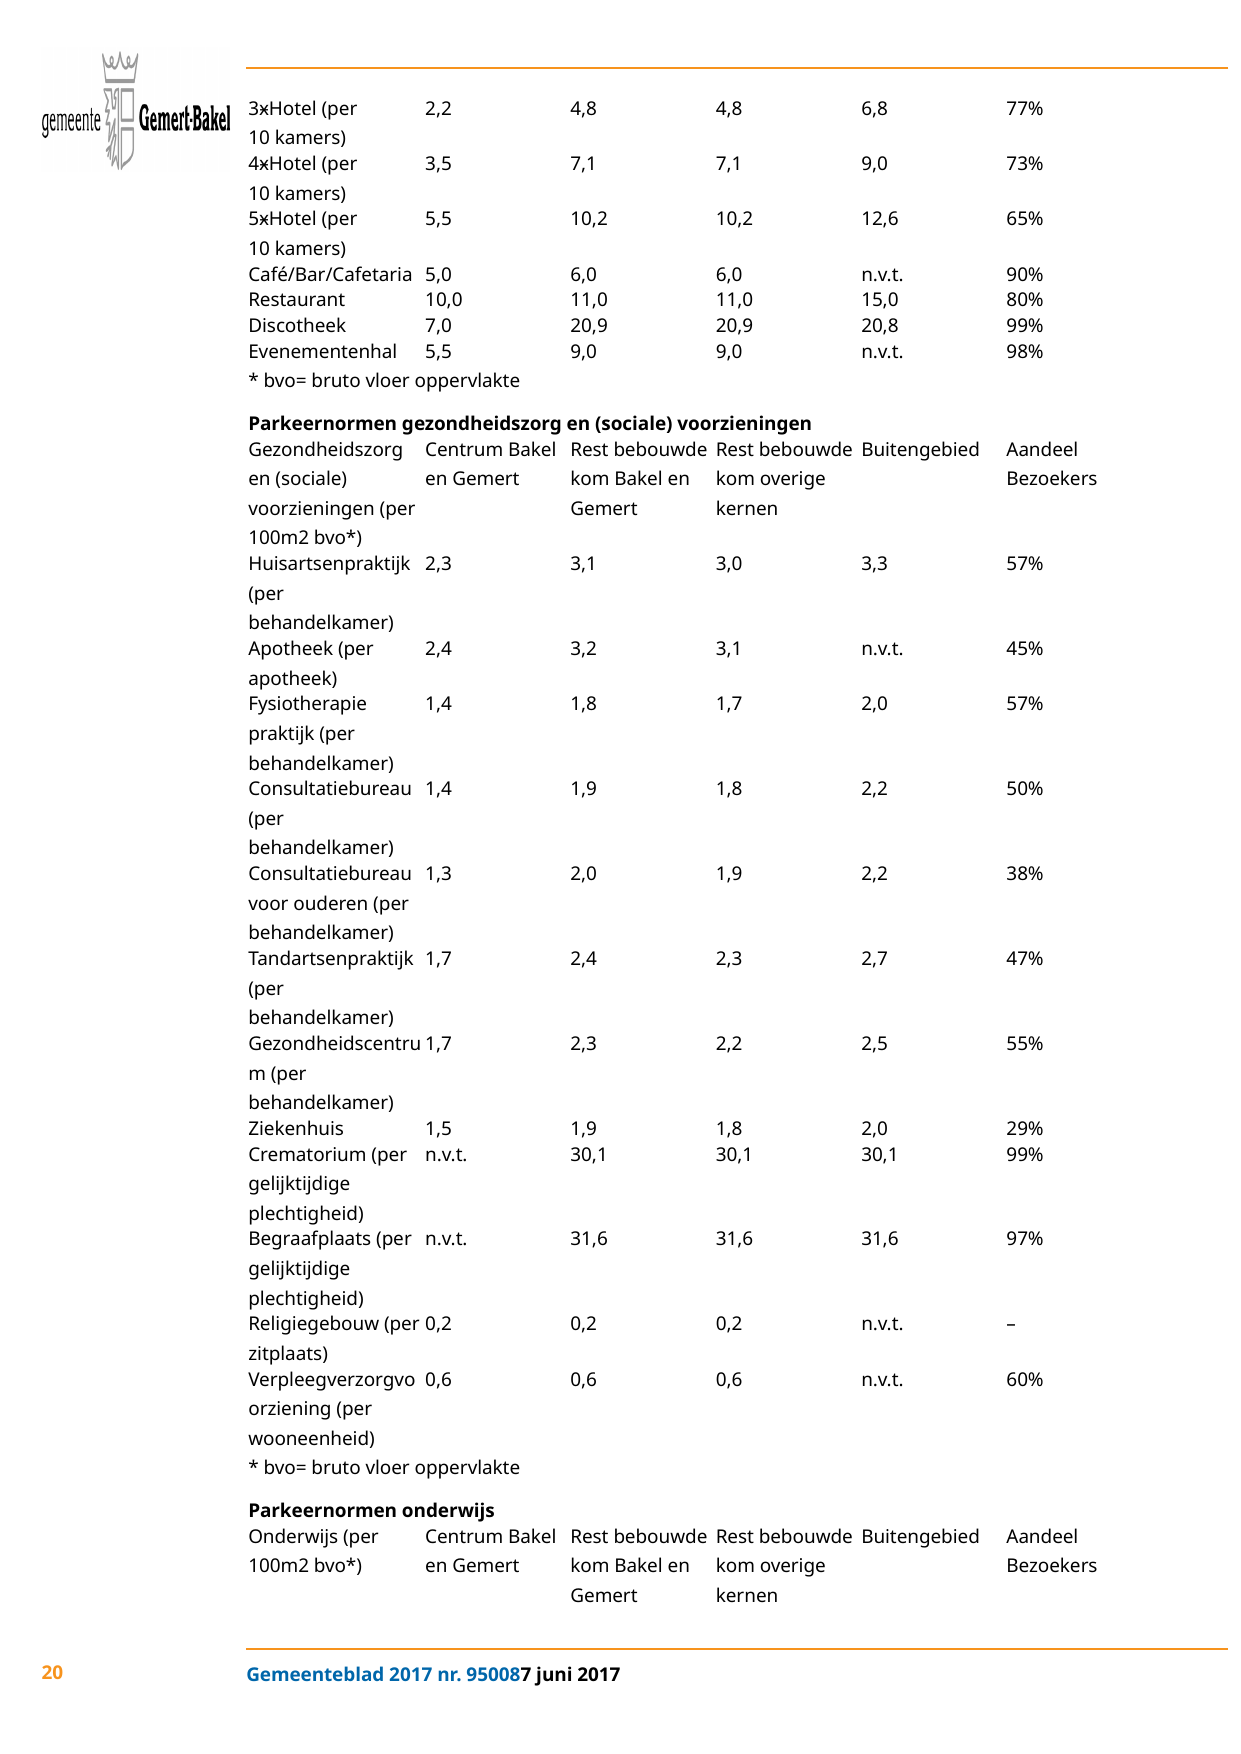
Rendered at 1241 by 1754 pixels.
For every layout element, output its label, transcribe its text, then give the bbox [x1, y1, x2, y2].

table_cell Tandartsenpraktijk (per behandelkamer) [248, 945, 425, 1030]
table_cell 7,1 [716, 150, 861, 205]
text Parkeernormen gezondheidszorg en (sociale) voorzieningen [248, 410, 1152, 436]
table_cell n.v.t. [861, 635, 1006, 691]
table_cell 2,3 [425, 550, 570, 635]
table_cell 31,6 [570, 1226, 716, 1311]
table_cell 5,5 [425, 205, 570, 261]
table_cell n.v.t. [861, 338, 1006, 364]
table_cell n.v.t. [425, 1226, 570, 1311]
table_cell 97% [1006, 1226, 1152, 1311]
table_cell 0,2 [570, 1311, 716, 1366]
table_cell 4,8 [570, 95, 716, 150]
table_cell 11,0 [716, 286, 861, 312]
table_cell 2,4 [425, 635, 570, 691]
text * bvo= bruto vloer oppervlakte [248, 367, 1152, 393]
table_cell 4ӿHotel (per 10 kamers) [248, 150, 425, 205]
table_cell 98% [1006, 338, 1152, 364]
table_cell 20,9 [570, 312, 716, 338]
table_cell 3ӿHotel (per 10 kamers) [248, 95, 425, 150]
table_cell 2,0 [861, 1115, 1006, 1141]
table_cell Discotheek [248, 312, 425, 338]
table_cell 1,7 [425, 945, 570, 1030]
table_cell Verpleegverzorgvoorziening (per wooneenheid) [248, 1366, 425, 1451]
table_header Centrum Bakel en Gemert [425, 436, 570, 550]
table_cell 2,2 [861, 860, 1006, 945]
table_cell 9,0 [716, 338, 861, 364]
table_cell Café/Bar/Cafetaria [248, 261, 425, 286]
table_cell 47% [1006, 945, 1152, 1030]
table_cell 50% [1006, 775, 1152, 860]
table_cell 6,8 [861, 95, 1006, 150]
table_cell 20,8 [861, 312, 1006, 338]
table_cell 57% [1006, 550, 1152, 635]
table_cell 30,1 [570, 1141, 716, 1226]
table_cell 3,1 [716, 635, 861, 691]
table_cell 10,0 [425, 286, 570, 312]
table_cell 7,1 [570, 150, 716, 205]
table_cell 31,6 [716, 1226, 861, 1311]
table_cell 31,6 [861, 1226, 1006, 1311]
table_cell 3,2 [570, 635, 716, 691]
table_cell 1,7 [716, 691, 861, 775]
table_cell 10,2 [716, 205, 861, 261]
table_cell 30,1 [716, 1141, 861, 1226]
table_header Onderwijs (per 100m2 bvo*) [248, 1523, 425, 1608]
table_cell Restaurant [248, 286, 425, 312]
table_cell 0,6 [716, 1366, 861, 1451]
table_cell 2,2 [716, 1030, 861, 1115]
text * bvo= bruto vloer oppervlakte [248, 1454, 1152, 1480]
table_cell 45% [1006, 635, 1152, 691]
table_cell 3,1 [570, 550, 716, 635]
table_cell 0,6 [570, 1366, 716, 1451]
table_header Rest bebouwde kom Bakel en Gemert [570, 1523, 716, 1608]
table_cell 0,6 [425, 1366, 570, 1451]
table_cell Religiegebouw (per zitplaats) [248, 1311, 425, 1366]
table_cell 5,5 [425, 338, 570, 364]
table_header Centrum Bakel en Gemert [425, 1523, 570, 1608]
table_cell 90% [1006, 261, 1152, 286]
table_cell 0,2 [425, 1311, 570, 1366]
table_cell 2,0 [861, 691, 1006, 775]
table_cell 99% [1006, 312, 1152, 338]
table_cell 1,4 [425, 775, 570, 860]
table_cell 1,9 [716, 860, 861, 945]
table_header Buitengebied [861, 436, 1006, 550]
table_cell 2,5 [861, 1030, 1006, 1115]
table_cell Evenementenhal [248, 338, 425, 364]
table_header Gezondheidszorg en (sociale) voorzieningen (per 100m2 bvo*) [248, 436, 425, 550]
table_cell 3,3 [861, 550, 1006, 635]
table_cell Consultatiebureau voor ouderen (per behandelkamer) [248, 860, 425, 945]
table_cell Begraafplaats (per gelijktijdige plechtigheid) [248, 1226, 425, 1311]
table_cell 1,8 [716, 775, 861, 860]
table_cell Gezondheidscentrum (per behandelkamer) [248, 1030, 425, 1115]
table_cell 2,2 [861, 775, 1006, 860]
table_cell 0,2 [716, 1311, 861, 1366]
table_cell 1,3 [425, 860, 570, 945]
table_header Rest bebouwde kom Bakel en Gemert [570, 436, 716, 550]
table_cell 1,9 [570, 1115, 716, 1141]
picture [41, 47, 231, 172]
table_cell 2,2 [425, 95, 570, 150]
table_cell 1,8 [570, 691, 716, 775]
table_cell 99% [1006, 1141, 1152, 1226]
table_cell 57% [1006, 691, 1152, 775]
table_cell 9,0 [861, 150, 1006, 205]
table_cell 1,9 [570, 775, 716, 860]
table_cell Crematorium (per gelijktijdige plechtigheid) [248, 1141, 425, 1226]
table_cell 20,9 [716, 312, 861, 338]
text Parkeernormen onderwijs [248, 1497, 1152, 1523]
table_cell – [1006, 1311, 1152, 1366]
table_cell 1,7 [425, 1030, 570, 1115]
table_cell 65% [1006, 205, 1152, 261]
table_cell 11,0 [570, 286, 716, 312]
table_cell 5ӿHotel (per 10 kamers) [248, 205, 425, 261]
table_header Buitengebied [861, 1523, 1006, 1608]
table_cell 6,0 [716, 261, 861, 286]
table_cell 5,0 [425, 261, 570, 286]
table_cell n.v.t. [861, 1366, 1006, 1451]
table_cell 55% [1006, 1030, 1152, 1115]
table_cell 15,0 [861, 286, 1006, 312]
table_header Aandeel Bezoekers [1006, 1523, 1152, 1608]
table_cell 29% [1006, 1115, 1152, 1141]
table_cell 2,3 [570, 1030, 716, 1115]
table_cell 2,7 [861, 945, 1006, 1030]
table_cell 6,0 [570, 261, 716, 286]
table_cell 1,8 [716, 1115, 861, 1141]
table_cell 4,8 [716, 95, 861, 150]
table_cell Fysiotherapie praktijk (per behandelkamer) [248, 691, 425, 775]
table_cell n.v.t. [425, 1141, 570, 1226]
table_cell 80% [1006, 286, 1152, 312]
table_cell 9,0 [570, 338, 716, 364]
table_cell 10,2 [570, 205, 716, 261]
table_cell 2,0 [570, 860, 716, 945]
table_cell 2,4 [570, 945, 716, 1030]
table_cell n.v.t. [861, 1311, 1006, 1366]
table_cell Apotheek (per apotheek) [248, 635, 425, 691]
table_cell Huisartsenpraktijk (per behandelkamer) [248, 550, 425, 635]
table_cell 1,5 [425, 1115, 570, 1141]
table_cell n.v.t. [861, 261, 1006, 286]
table_cell 60% [1006, 1366, 1152, 1451]
table_cell 3,5 [425, 150, 570, 205]
table_header Aandeel Bezoekers [1006, 436, 1152, 550]
table_header Rest bebouwde kom overige kernen [716, 436, 861, 550]
table_cell 7,0 [425, 312, 570, 338]
table_cell 30,1 [861, 1141, 1006, 1226]
table_cell 3,0 [716, 550, 861, 635]
table_header Rest bebouwde kom overige kernen [716, 1523, 861, 1608]
table_cell 2,3 [716, 945, 861, 1030]
table_cell 73% [1006, 150, 1152, 205]
table_cell 12,6 [861, 205, 1006, 261]
table_cell 77% [1006, 95, 1152, 150]
table_cell Consultatiebureau (per behandelkamer) [248, 775, 425, 860]
table_cell 1,4 [425, 691, 570, 775]
table_cell Ziekenhuis [248, 1115, 425, 1141]
table_cell 38% [1006, 860, 1152, 945]
